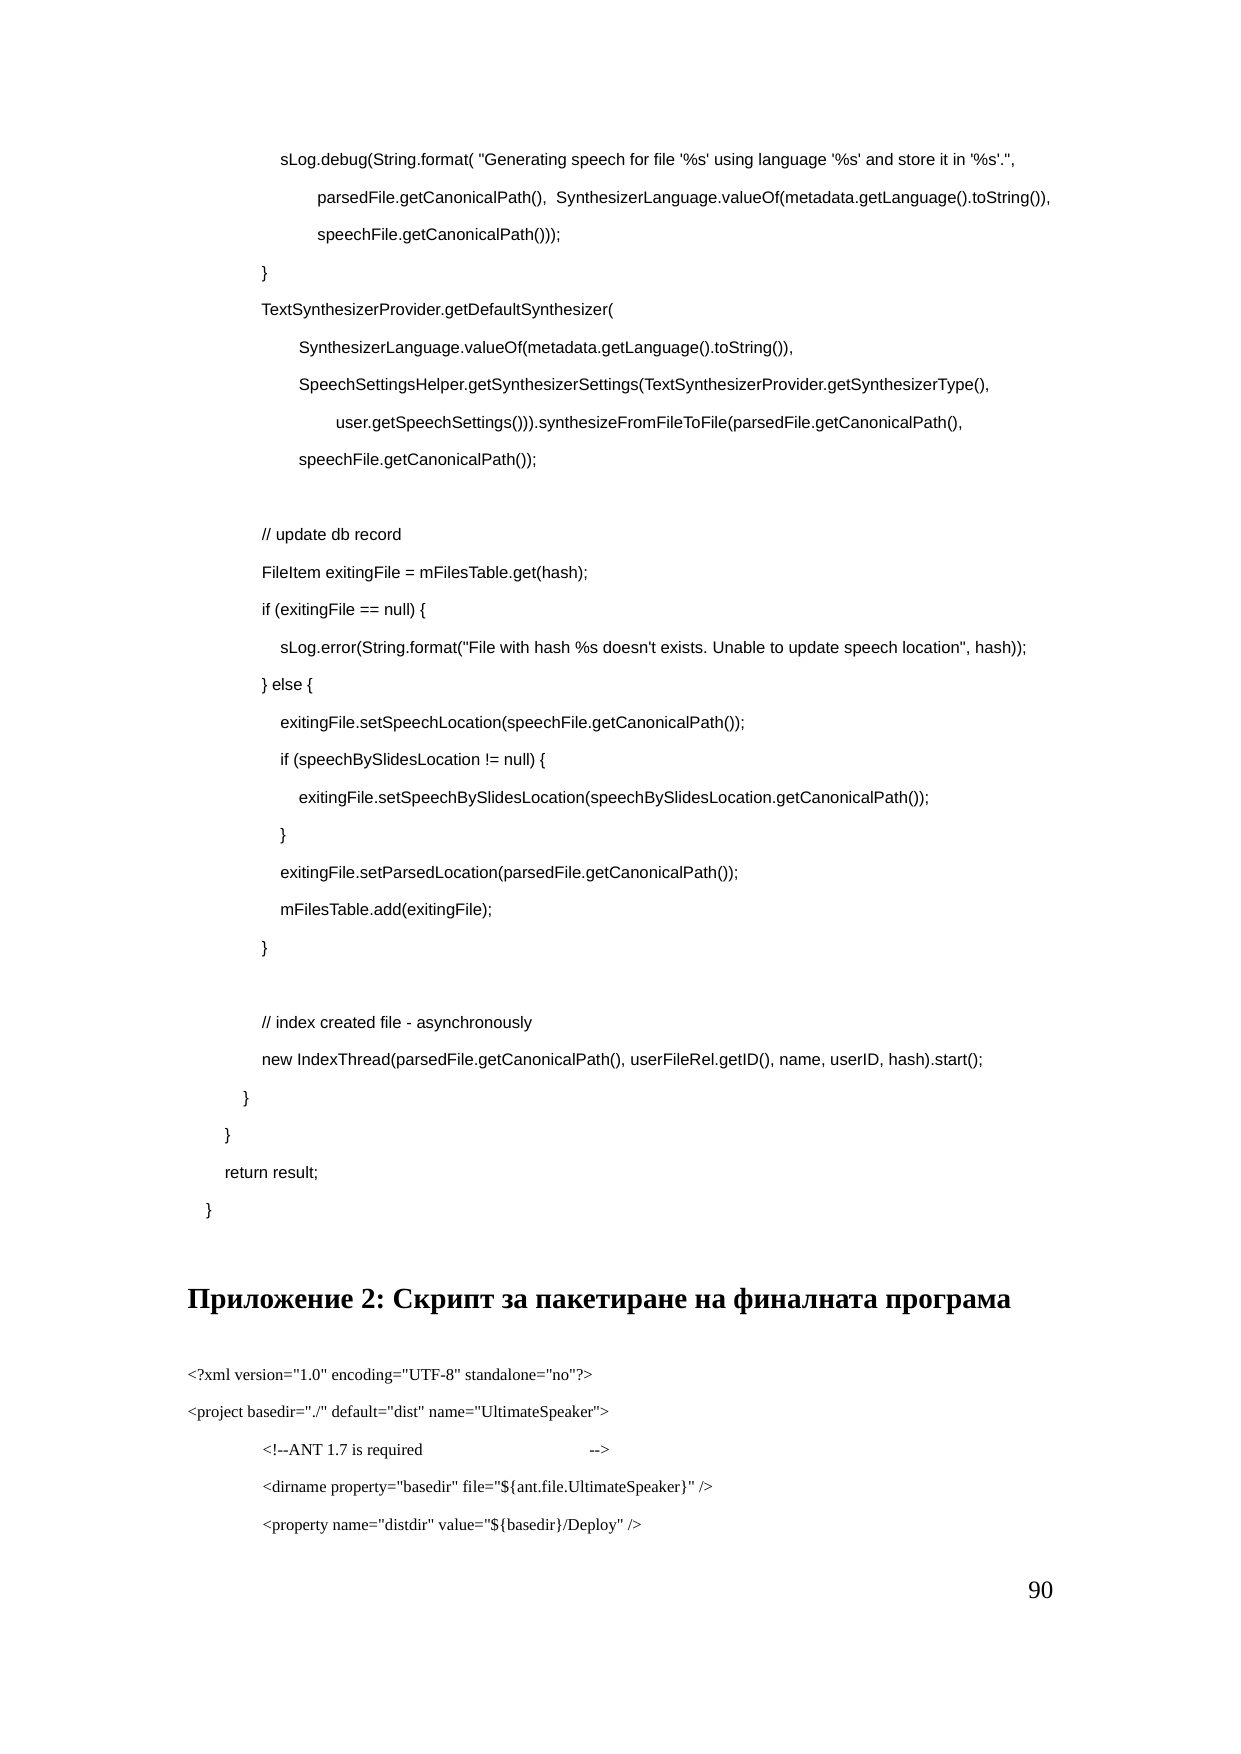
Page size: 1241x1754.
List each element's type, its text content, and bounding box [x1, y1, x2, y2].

text // update db record [187, 525, 1053, 544]
text <!--ANT 1.7 is required --> [187, 1440, 1053, 1459]
text SynthesizerLanguage.valueOf(metadata.getLanguage().toString()), [187, 337, 1053, 357]
text exitingFile.setParsedLocation(parsedFile.getCanonicalPath()); [187, 862, 1053, 882]
text } [187, 1125, 1053, 1144]
text } [187, 1087, 1053, 1107]
text <?xml version="1.0" encoding="UTF-8" standalone="no"?> [187, 1365, 1053, 1384]
text } [187, 825, 1053, 844]
subtitle Приложение 2: Скрипт за пакетиране на финалната програма [187, 1281, 1053, 1315]
text <property name="distdir" value="${basedir}/Deploy" /> [187, 1515, 1053, 1534]
text return result; [187, 1162, 1053, 1182]
text <project basedir="./" default="dist" name="UltimateSpeaker"> [187, 1402, 1053, 1421]
text if (exitingFile == null) { [187, 600, 1053, 619]
text speechFile.getCanonicalPath()); [187, 450, 1053, 469]
text // index created file - asynchronously [187, 1012, 1053, 1032]
text } [187, 262, 1053, 282]
text } [187, 1200, 1053, 1219]
text exitingFile.setSpeechLocation(speechFile.getCanonicalPath()); [187, 712, 1053, 732]
text user.getSpeechSettings())).synthesizeFromFileToFile(parsedFile.getCanonicalPath(), [187, 412, 1053, 432]
text SpeechSettingsHelper.getSynthesizerSettings(TextSynthesizerProvider.getSynthesizerType(), [187, 375, 1053, 394]
text <dirname property="basedir" file="${ant.file.UltimateSpeaker}" /> [187, 1477, 1053, 1496]
text exitingFile.setSpeechBySlidesLocation(speechBySlidesLocation.getCanonicalPath()); [187, 787, 1053, 807]
text mFilesTable.add(exitingFile); [187, 900, 1053, 919]
text sLog.debug(String.format( "Generating speech for file '%s' using language '%s' and store it in '%s'.", [187, 150, 1053, 169]
text FileItem exitingFile = mFilesTable.get(hash); [187, 562, 1053, 582]
text if (speechBySlidesLocation != null) { [187, 750, 1053, 769]
text } [187, 937, 1053, 957]
text sLog.error(String.format("File with hash %s doesn't exists. Unable to update speech location", hash)); [187, 637, 1053, 657]
text } else { [187, 675, 1053, 694]
text parsedFile.getCanonicalPath(), SynthesizerLanguage.valueOf(metadata.getLanguage().toString()), [187, 187, 1053, 207]
text TextSynthesizerProvider.getDefaultSynthesizer( [187, 300, 1053, 319]
text new IndexThread(parsedFile.getCanonicalPath(), userFileRel.getID(), name, userID, hash).start(); [187, 1050, 1053, 1069]
text speechFile.getCanonicalPath())); [187, 225, 1053, 244]
